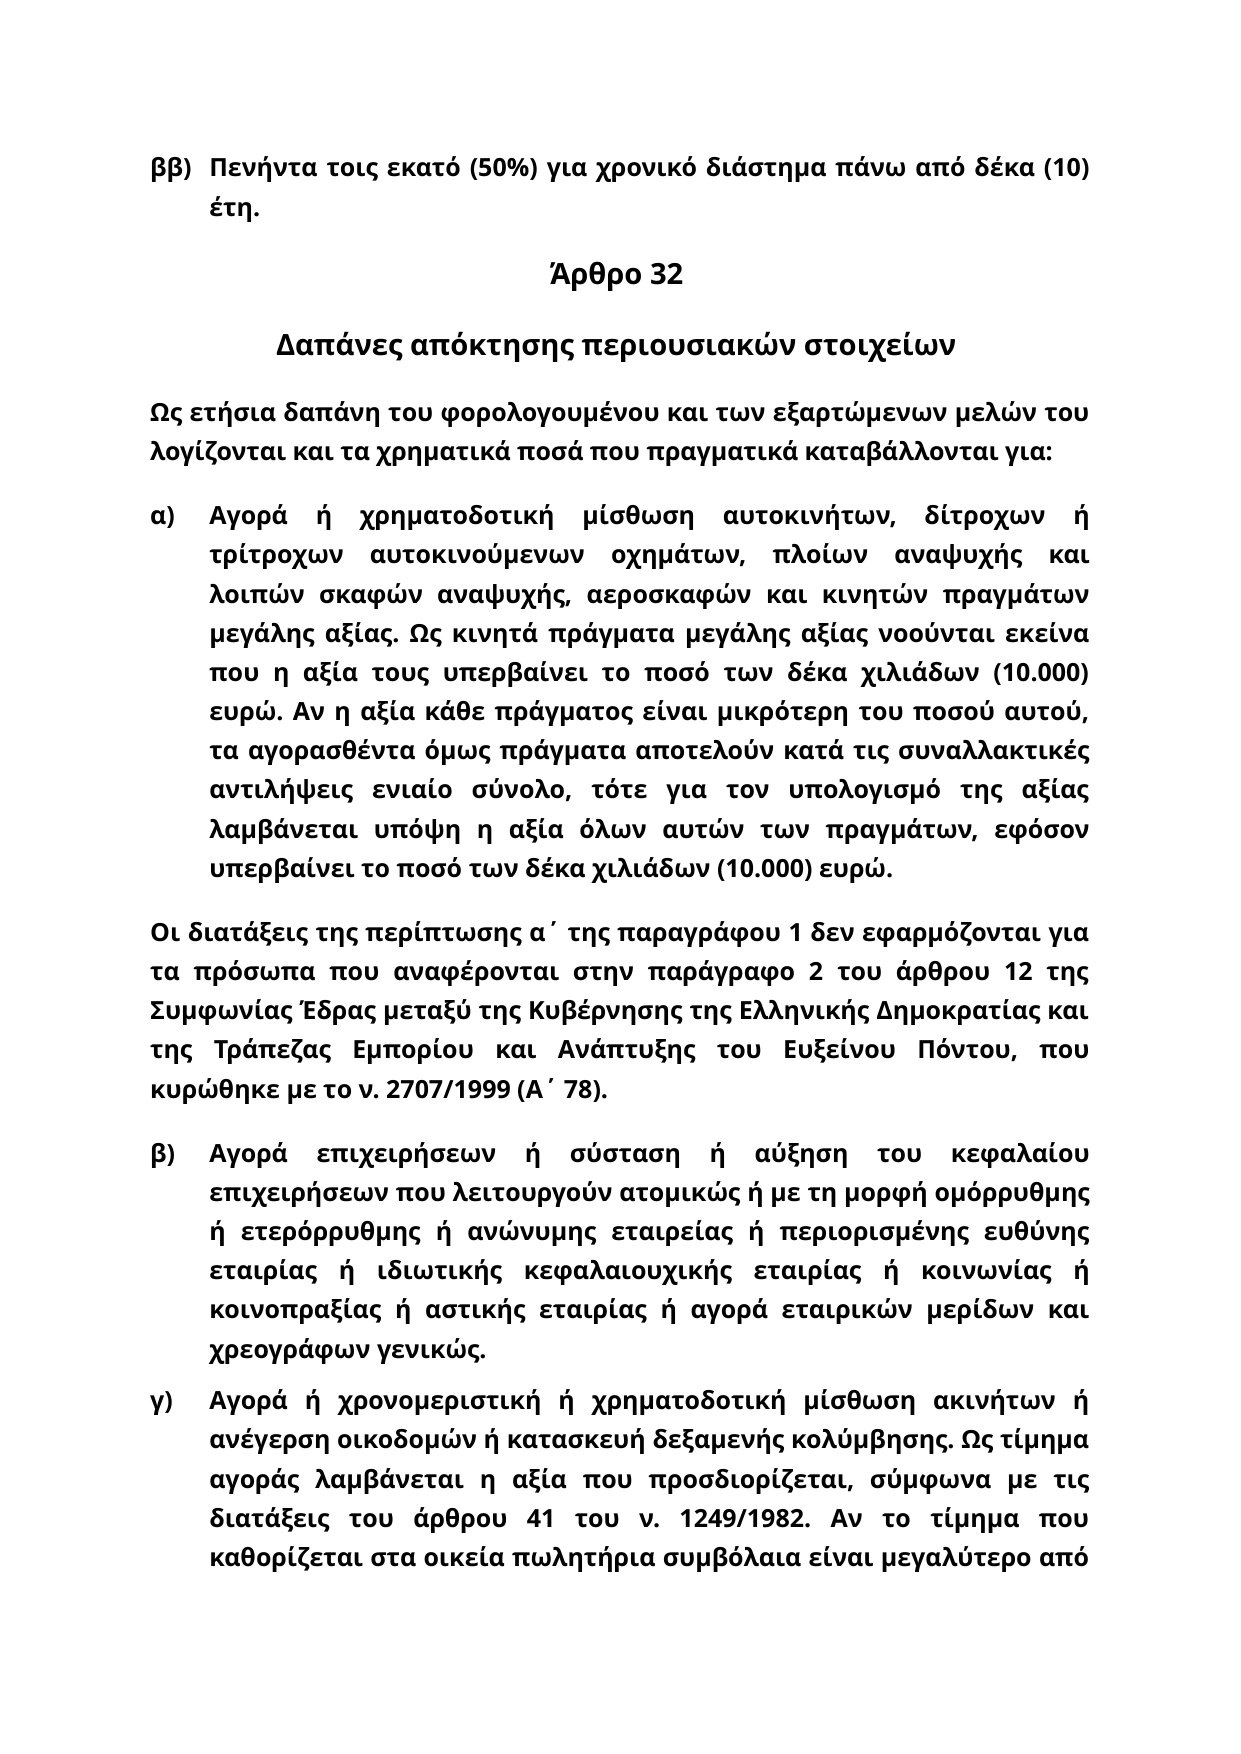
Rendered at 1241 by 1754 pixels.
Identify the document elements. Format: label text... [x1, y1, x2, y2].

subtitle Δαπάνες απόκτησης περιουσιακών στοιχείων [150, 324, 1090, 364]
text Οι διατάξεις της περίπτωσης α΄ της παραγράφου 1 δεν εφαρμόζονται για τα πρόσωπα που αναφέρονται στην παράγραφο 2 του άρθρου 12 της Συμφωνίας Έδρας μεταξύ της Κυβέρνησης της Ελληνικής Δημοκρατίας και της Τράπεζας Εμπορίου και Ανάπτυξης του Ευξείνου Πόντου, που κυρώθηκε με το ν. 2707/1999 (Α΄ 78). [150, 914, 1090, 1105]
list γ) Αγορά ή χρονομεριστική ή χρηματοδοτική μίσθωση ακινήτων ή ανέγερση οικοδομών ή κατασκευή δεξαμενής κολύμβησης. Ως τίμημα αγοράς λαμβάνεται η αξία που προσδιορίζεται, σύμφωνα με τις διατάξεις του άρθρου 41 του ν. 1249/1982. Αν το τίμημα που καθορίζεται στα οικεία πωλητήρια συμβόλαια είναι μεγαλύτερο από [150, 1383, 1090, 1574]
text Ως ετήσια δαπάνη του φορολογουμένου και των εξαρτώμενων μελών του λογίζονται και τα χρηματικά ποσά που πραγματικά καταβάλλονται για: [150, 394, 1090, 468]
subtitle Άρθρο 32 [150, 253, 1090, 293]
list α) Αγορά ή χρηματοδοτική μίσθωση αυτοκινήτων, δίτροχων ή τρίτροχων αυτοκινούμενων οχημάτων, πλοίων αναψυχής και λοιπών σκαφών αναψυχής, αεροσκαφών και κινητών πραγμάτων μεγάλης αξίας. Ως κινητά πράγματα μεγάλης αξίας νοούνται εκείνα που η αξία τους υπερβαίνει το ποσό των δέκα χιλιάδων (10.000) ευρώ. Αν η αξία κάθε πράγματος είναι μικρότερη του ποσού αυτού, τα αγορασθέντα όμως πράγματα αποτελούν κατά τις συναλλακτικές αντιλήψεις ενιαίο σύνολο, τότε για τον υπολογισμό της αξίας λαμβάνεται υπόψη η αξία όλων αυτών των πραγμάτων, εφόσον υπερβαίνει το ποσό των δέκα χιλιάδων (10.000) ευρώ. [150, 498, 1090, 884]
list ββ) Πενήντα τοις εκατό (50%) για χρονικό διάστημα πάνω από δέκα (10) έτη. [150, 150, 1090, 223]
list β) Αγορά επιχειρήσεων ή σύσταση ή αύξηση του κεφαλαίου επιχειρήσεων που λειτουργούν ατομικώς ή με τη μορφή ομόρρυθμης ή ετερόρρυθμης ή ανώνυμης εταιρείας ή περιορισμένης ευθύνης εταιρίας ή ιδιωτικής κεφαλαιουχικής εταιρίας ή κοινωνίας ή κοινοπραξίας ή αστικής εταιρίας ή αγορά εταιρικών μερίδων και χρεογράφων γενικώς. [150, 1135, 1090, 1365]
